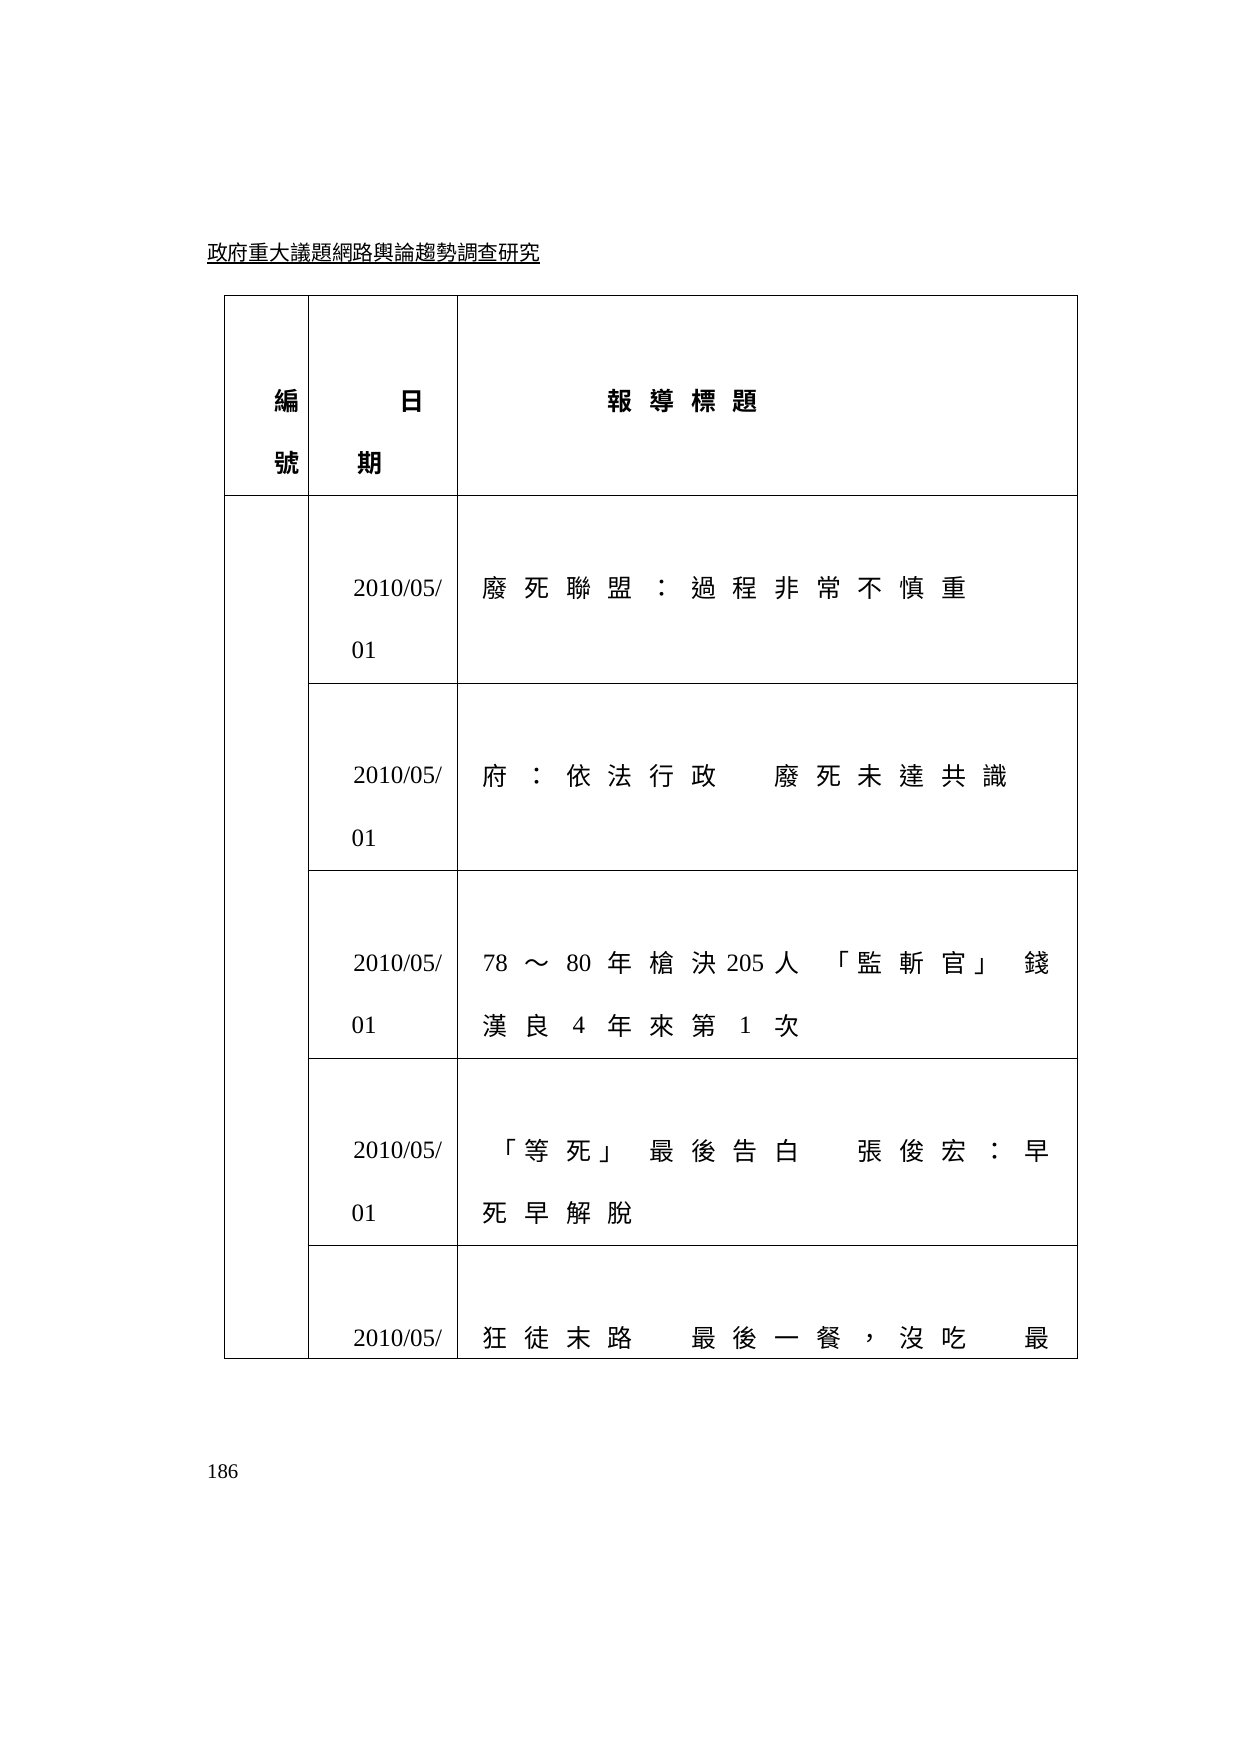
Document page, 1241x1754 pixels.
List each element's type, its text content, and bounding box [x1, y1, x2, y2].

table_cell 狂徒末路 最後一餐，沒吃 最 [458, 1246, 1077, 1358]
table_cell [225, 496, 308, 1358]
table_cell 78～80年槍決205人「監斬官」錢漢良4年來第1次 [458, 871, 1077, 1058]
table_cell 2010/05/01 [309, 684, 457, 870]
table_cell 2010/05/01 [309, 871, 457, 1058]
table_cell 「等死」最後告白 張俊宏：早死早解脫 [458, 1059, 1077, 1245]
table_cell 府：依法行政 廢死未達共識 [458, 684, 1077, 870]
table_cell 2010/05/01 [309, 496, 457, 683]
table_header 編號 [225, 296, 308, 495]
table_header 日期 [309, 296, 457, 495]
table_cell 2010/05/01 [309, 1059, 457, 1245]
table_cell 廢死聯盟：過程非常不慎重 [458, 496, 1077, 683]
table_header 報導標題 [458, 296, 1077, 495]
table_cell 2010/05/ [309, 1246, 457, 1358]
